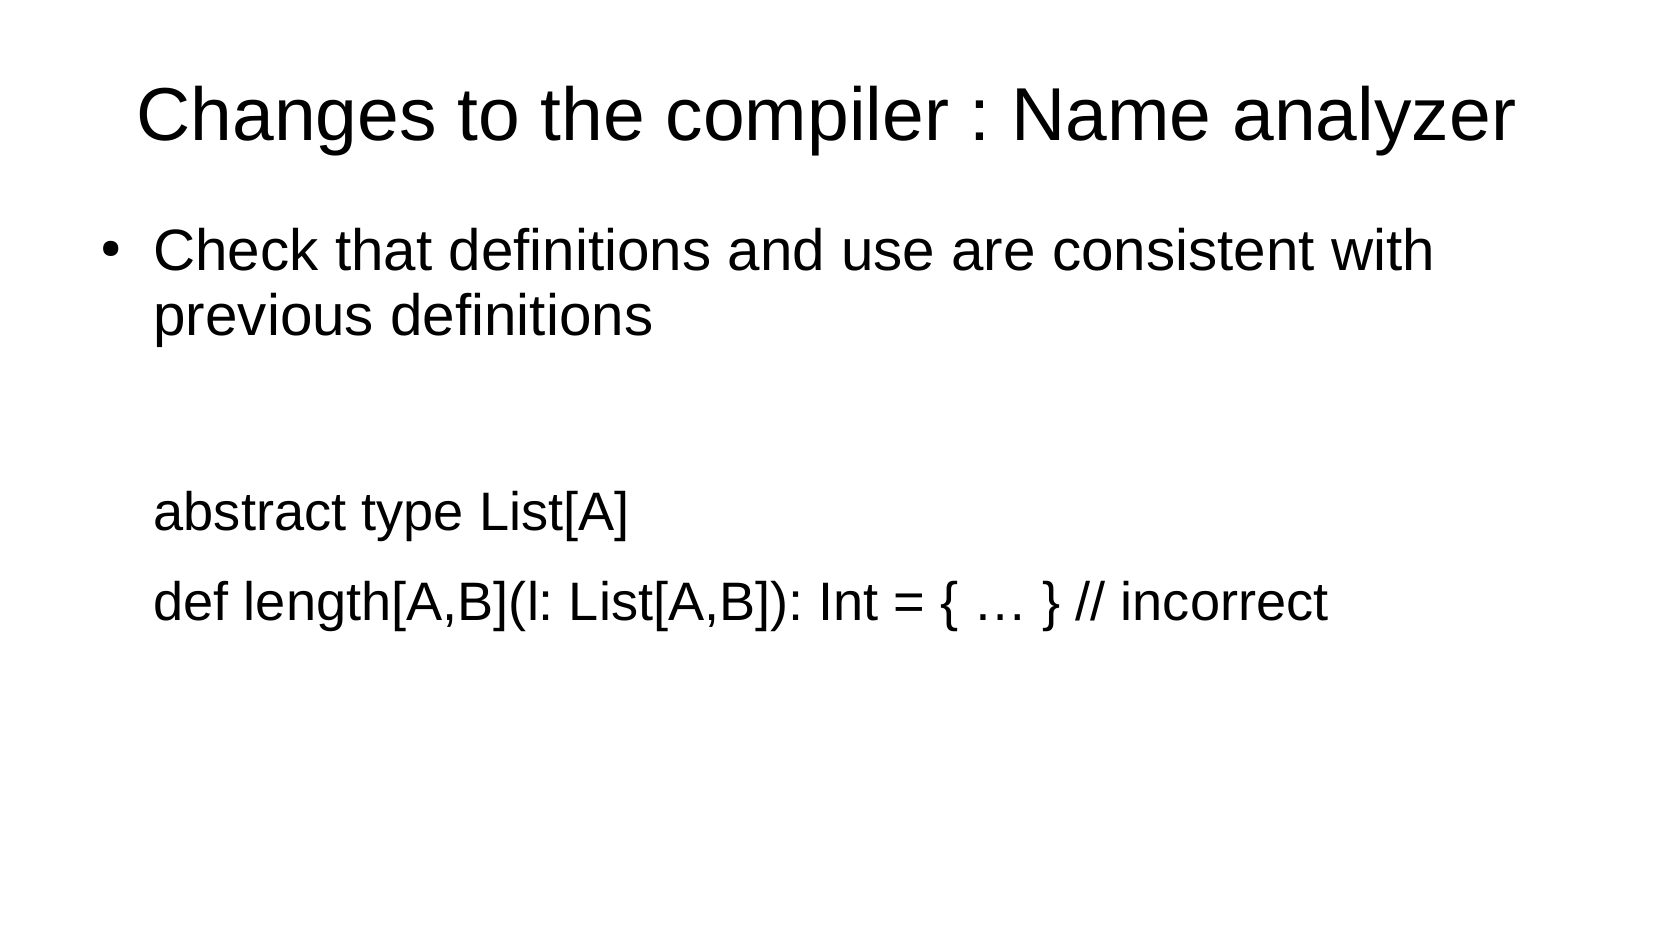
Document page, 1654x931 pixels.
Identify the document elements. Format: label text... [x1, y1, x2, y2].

title Changes to the compiler : Name analyzer [82, 37, 1571, 193]
list Check that definitions and use are consistent with previous definitions abstract type List[A] def length[A,B](l: List[A,B]): Int = { … } // incorrect [82, 217, 1571, 758]
